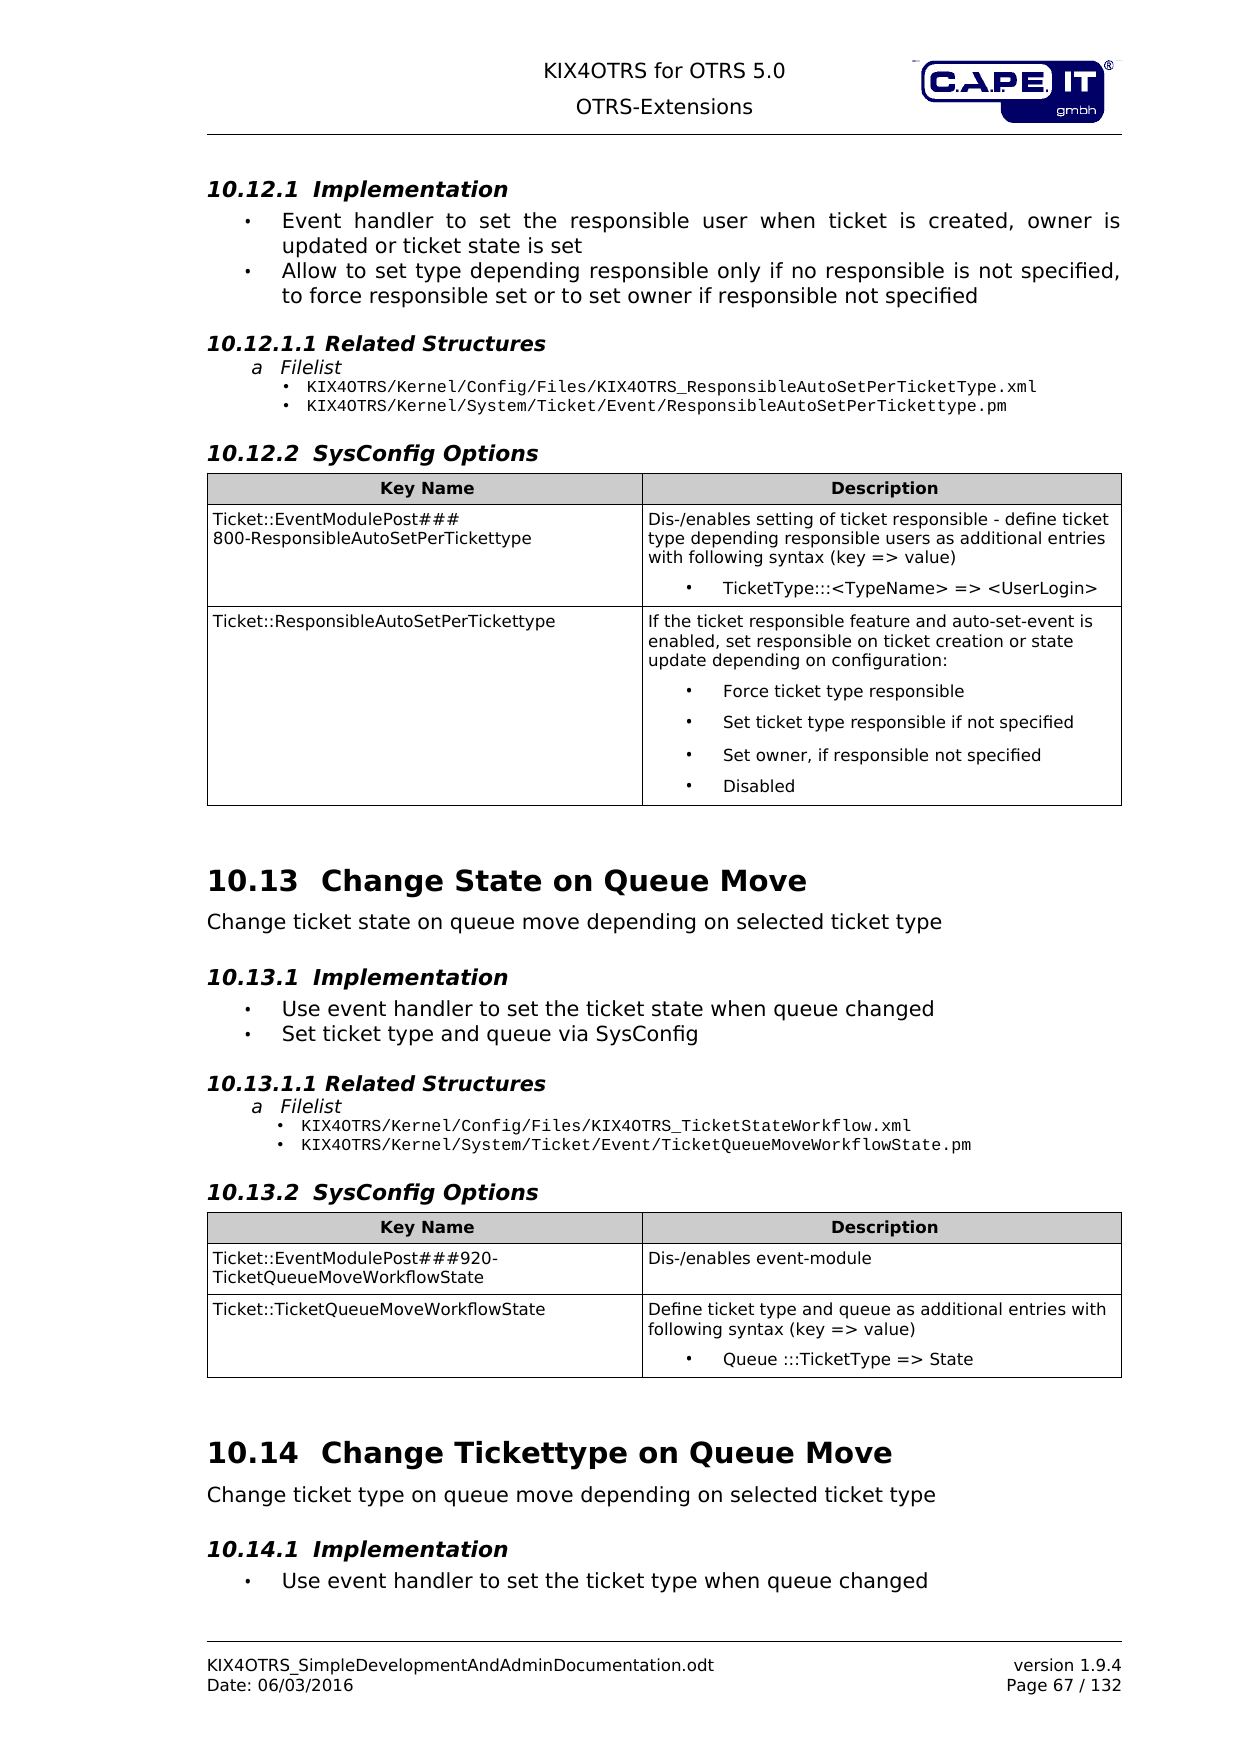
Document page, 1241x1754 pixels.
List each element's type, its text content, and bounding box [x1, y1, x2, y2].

table_cell If the ticket responsible feature and auto-set-event is enabled, set responsible on ticket creation or state update depending on configuration: Force ticket type responsible Set ticket type responsible if not specified Set owner, if responsible not specified Disabled [643, 607, 1121, 805]
subtitle Implementation [207, 177, 1122, 203]
subtitle KIX4OTRS/Kernel/Config/Files/KIX4OTRS_TicketStateWorkflow.xml [277, 1118, 1122, 1137]
subtitle Change State on Queue Move [207, 864, 1122, 898]
text Change ticket state on queue move depending on selected ticket type [207, 910, 1122, 934]
subtitle Implementation [207, 1537, 1122, 1563]
table_cell Ticket::EventModulePost### 800-ResponsibleAutoSetPerTickettype [208, 505, 642, 606]
table_header Key Name [208, 1213, 642, 1243]
subtitle SysConfig Options [207, 1180, 1122, 1206]
table_cell Dis-/enables setting of ticket responsible - define ticket type depending responsible users as additional entries with following syntax (key => value) TicketType:::<TypeName> => <UserLogin> [643, 505, 1121, 606]
table_cell Ticket::EventModulePost###920-TicketQueueMoveWorkflowState [208, 1244, 642, 1294]
picture [921, 60, 1114, 123]
table_header Description [643, 474, 1121, 504]
subtitle Related Structures [207, 1072, 1122, 1096]
table_cell Ticket::ResponsibleAutoSetPerTickettype [208, 607, 642, 805]
list Set ticket type and queue via SysConfig [244, 1022, 1122, 1047]
text Change ticket type on queue move depending on selected ticket type [207, 1483, 1122, 1507]
subtitle KIX4OTRS/Kernel/Config/Files/KIX4OTRS_ResponsibleAutoSetPerTicketType.xml [283, 379, 1122, 398]
table_header Description [643, 1213, 1121, 1243]
subtitle Related Structures [207, 332, 1122, 357]
list Use event handler to set the ticket state when queue changed [244, 996, 1122, 1022]
subtitle SysConfig Options [207, 441, 1122, 467]
subtitle Filelist [251, 357, 1122, 379]
table_cell Dis-/enables event-module [643, 1244, 1121, 1294]
table_header Key Name [208, 474, 642, 504]
subtitle KIX4OTRS/Kernel/System/Ticket/Event/TicketQueueMoveWorkflowState.pm [277, 1137, 1122, 1156]
table_cell Ticket::TicketQueueMoveWorkflowState [208, 1295, 642, 1377]
subtitle Implementation [207, 965, 1122, 990]
table_cell Define ticket type and queue as additional entries with following syntax (key => value) Queue :::TicketType => State [643, 1295, 1121, 1377]
subtitle KIX4OTRS/Kernel/System/Ticket/Event/ResponsibleAutoSetPerTickettype.pm [283, 398, 1122, 416]
subtitle Filelist [251, 1096, 1122, 1118]
list Use event handler to set the ticket type when queue changed [244, 1569, 1122, 1594]
list Allow to set type depending responsible only if no responsible is not specified, to force responsible set or to set owner if responsible not specified [244, 258, 1122, 308]
list Event handler to set the responsible user when ticket is created, owner is updated or ticket state is set [244, 208, 1122, 258]
subtitle Change Tickettype on Queue Move [207, 1436, 1122, 1470]
